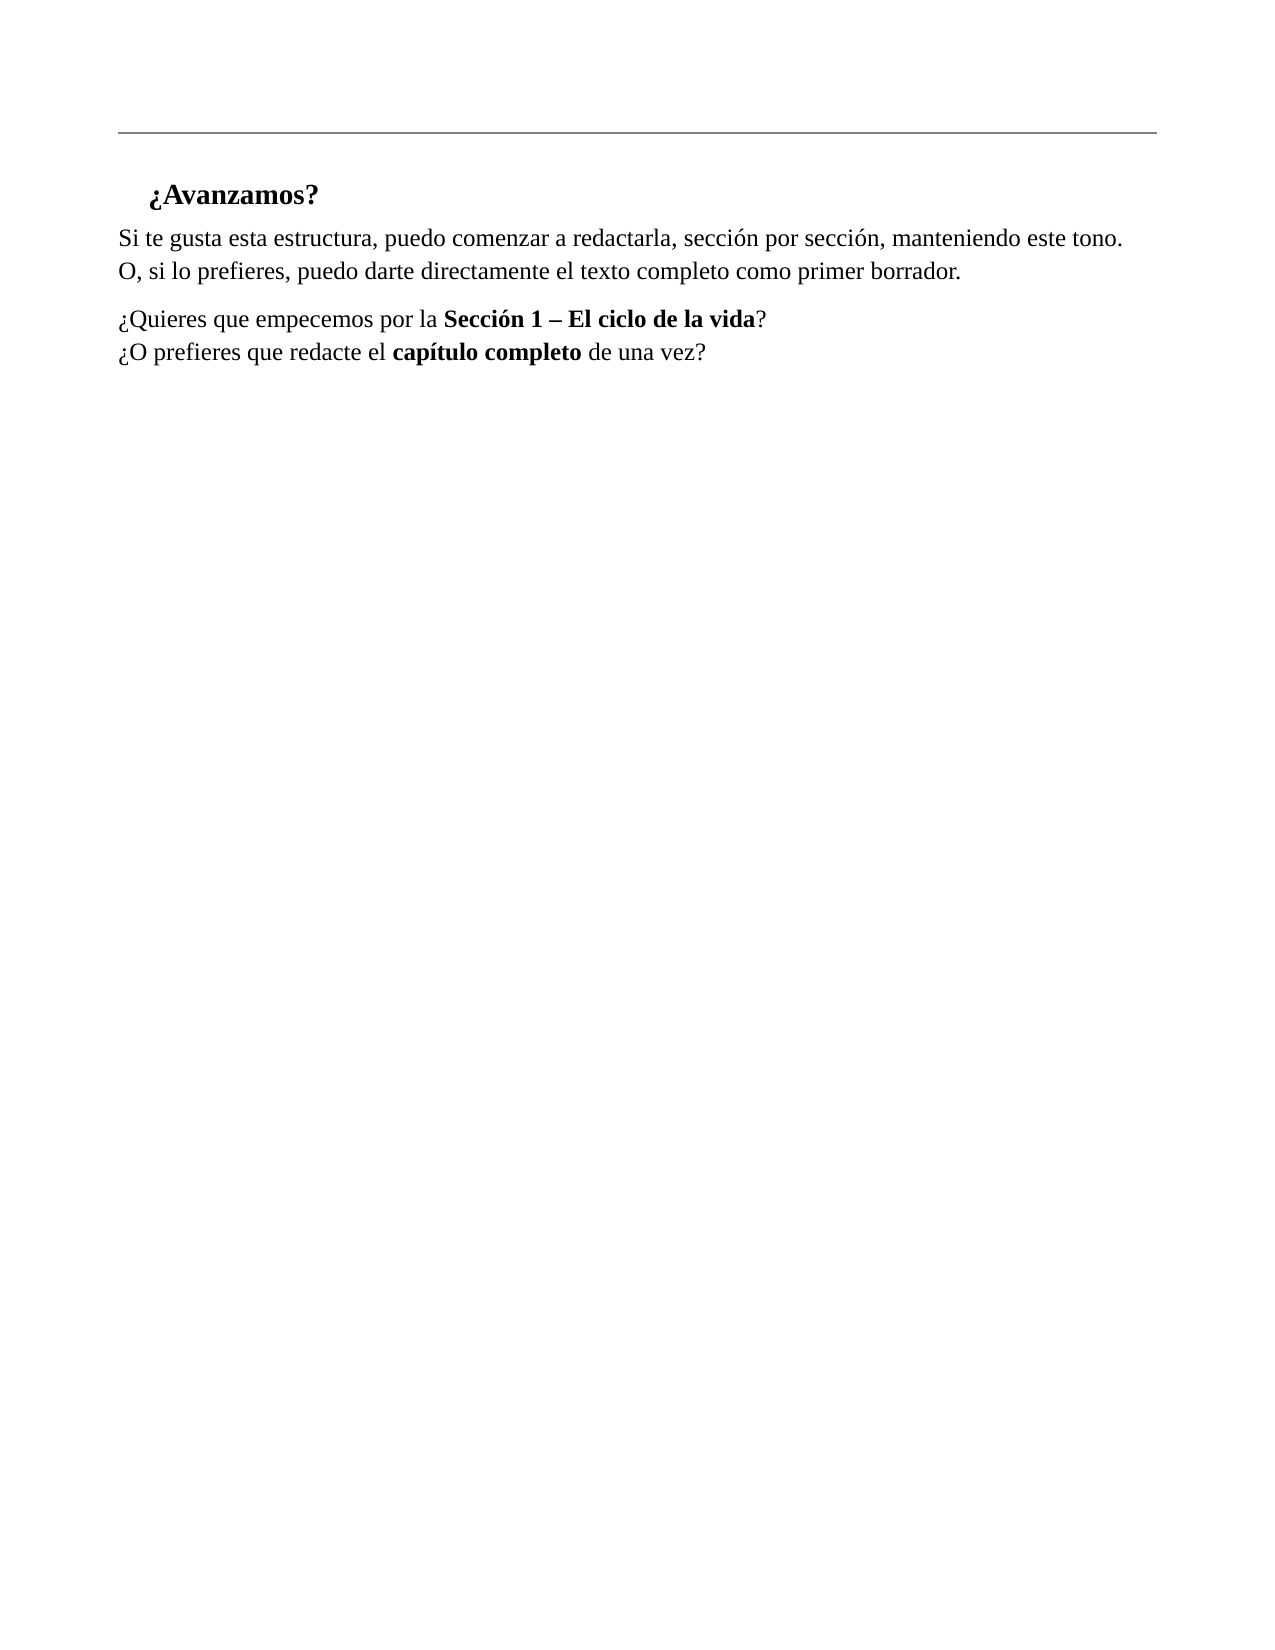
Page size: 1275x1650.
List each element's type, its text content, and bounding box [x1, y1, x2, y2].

text Si te gusta esta estructura, puedo comenzar a redactarla, sección por sección, manteniendo este tono. O, si lo prefieres, puedo darte directamente el texto completo como primer borrador. [118, 223, 1157, 285]
text ¿Quieres que empecemos por la Sección 1 – El ciclo de la vida? ¿O prefieres que redacte el capítulo completo de una vez? [118, 304, 1157, 365]
subtitle 🔚 ¿Avanzamos? [118, 177, 1157, 211]
